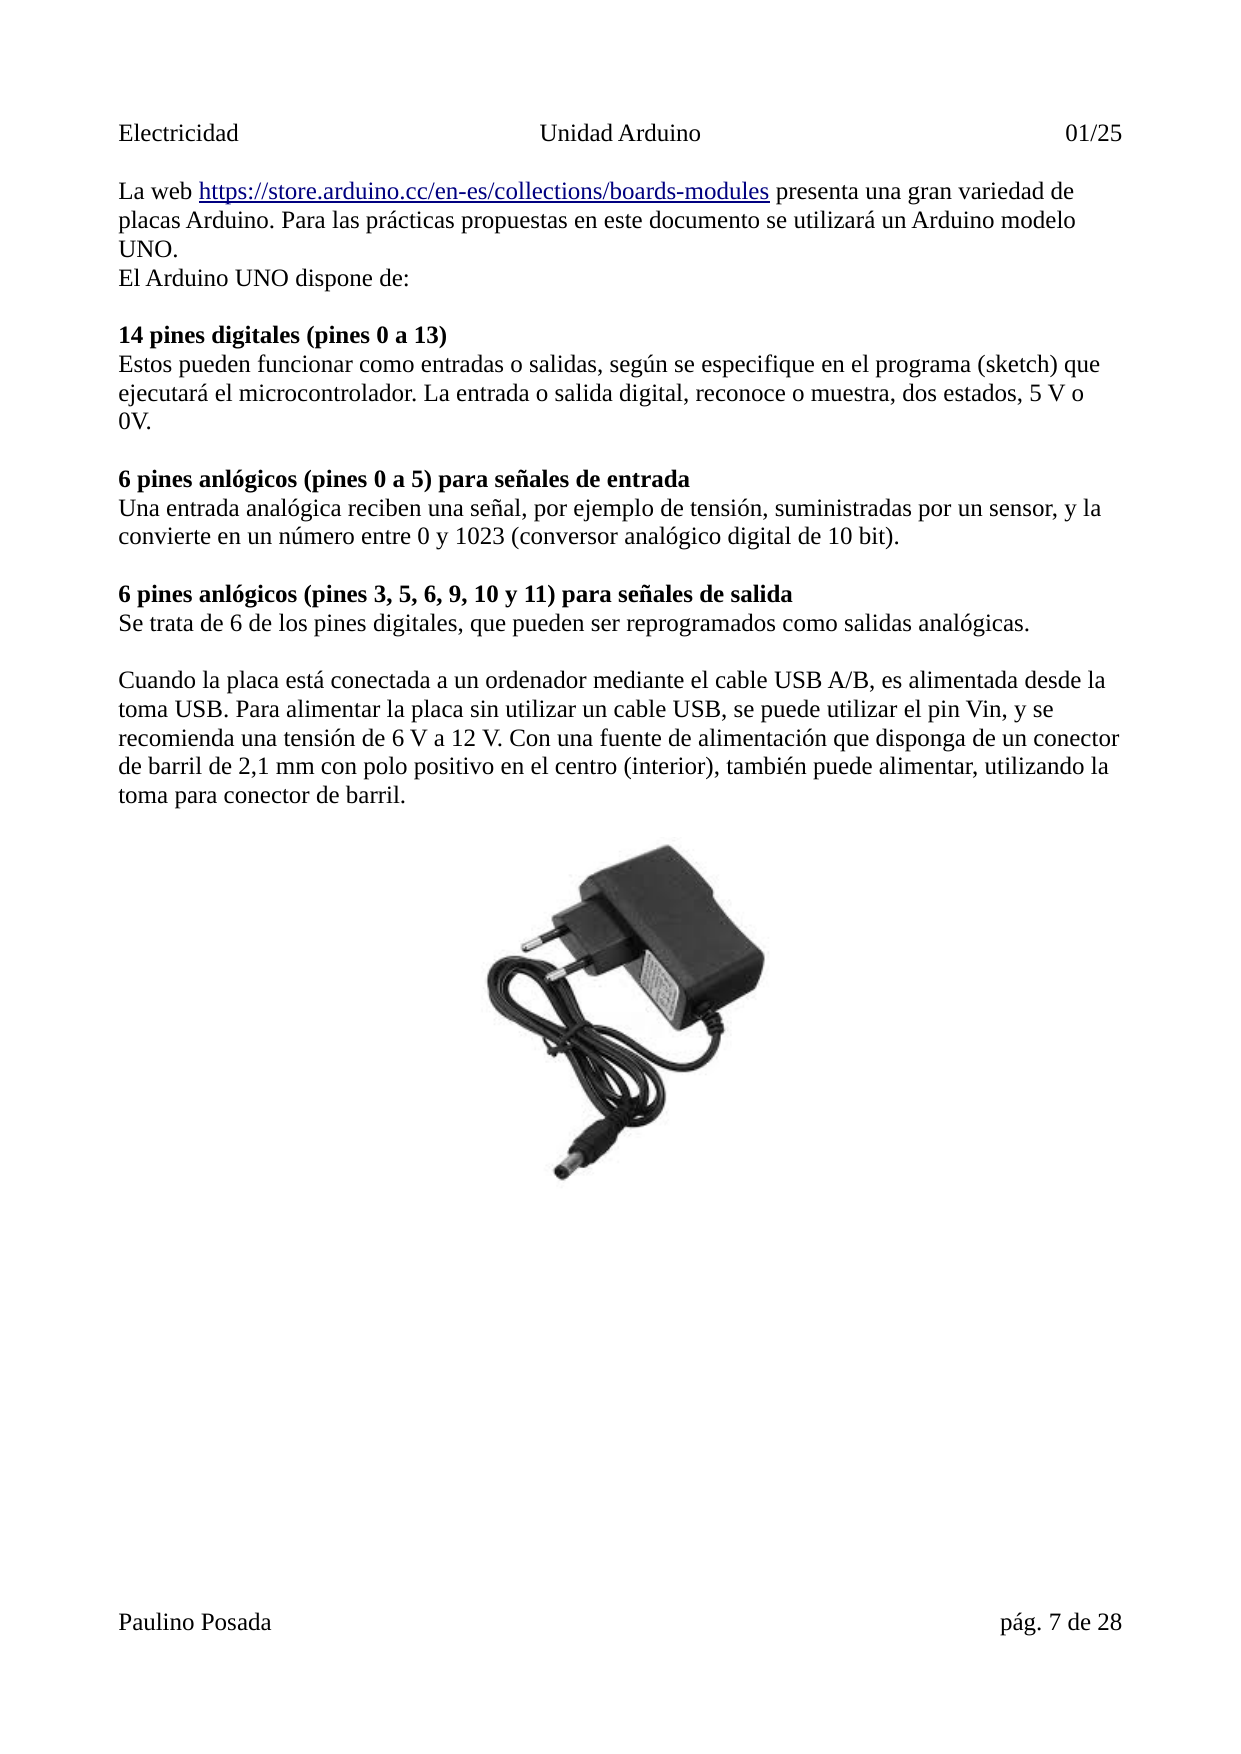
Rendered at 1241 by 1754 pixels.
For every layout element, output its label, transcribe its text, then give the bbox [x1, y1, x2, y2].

text 6 pines anlógicos (pines 0 a 5) para señales de entrada [118, 464, 1122, 493]
text El Arduino UNO dispone de: [118, 263, 1122, 291]
text Estos pueden funcionar como entradas o salidas, según se especifique en el programa (sketch) que ejecutará el microcontrolador. La entrada o salida digital, reconoce o muestra, dos estados, 5 V o 0V. [118, 349, 1122, 435]
picture [444, 837, 796, 1190]
text La web https://store.arduino.cc/en-es/collections/boards-modules presenta una gran variedad de placas Arduino. Para las prácticas propuestas en este documento se utilizará un Arduino modelo UNO. [118, 176, 1122, 263]
text Se trata de 6 de los pines digitales, que pueden ser reprogramados como salidas analógicas. [118, 608, 1122, 636]
text Una entrada analógica reciben una señal, por ejemplo de tensión, suministradas por un sensor, y la convierte en un número entre 0 y 1023 (conversor analógico digital de 10 bit). [118, 493, 1122, 550]
text 14 pines digitales (pines 0 a 13) [118, 320, 1122, 349]
text Cuando la placa está conectada a un ordenador mediante el cable USB A/B, es alimentada desde la toma USB. Para alimentar la placa sin utilizar un cable USB, se puede utilizar el pin Vin, y se recomienda una tensión de 6 V a 12 V. Con una fuente de alimentación que disponga de un conector de barril de 2,1 mm con polo positivo en el centro (interior), también puede alimentar, utilizando la toma para conector de barril. [118, 665, 1122, 809]
text 6 pines anlógicos (pines 3, 5, 6, 9, 10 y 11) para señales de salida [118, 579, 1122, 608]
